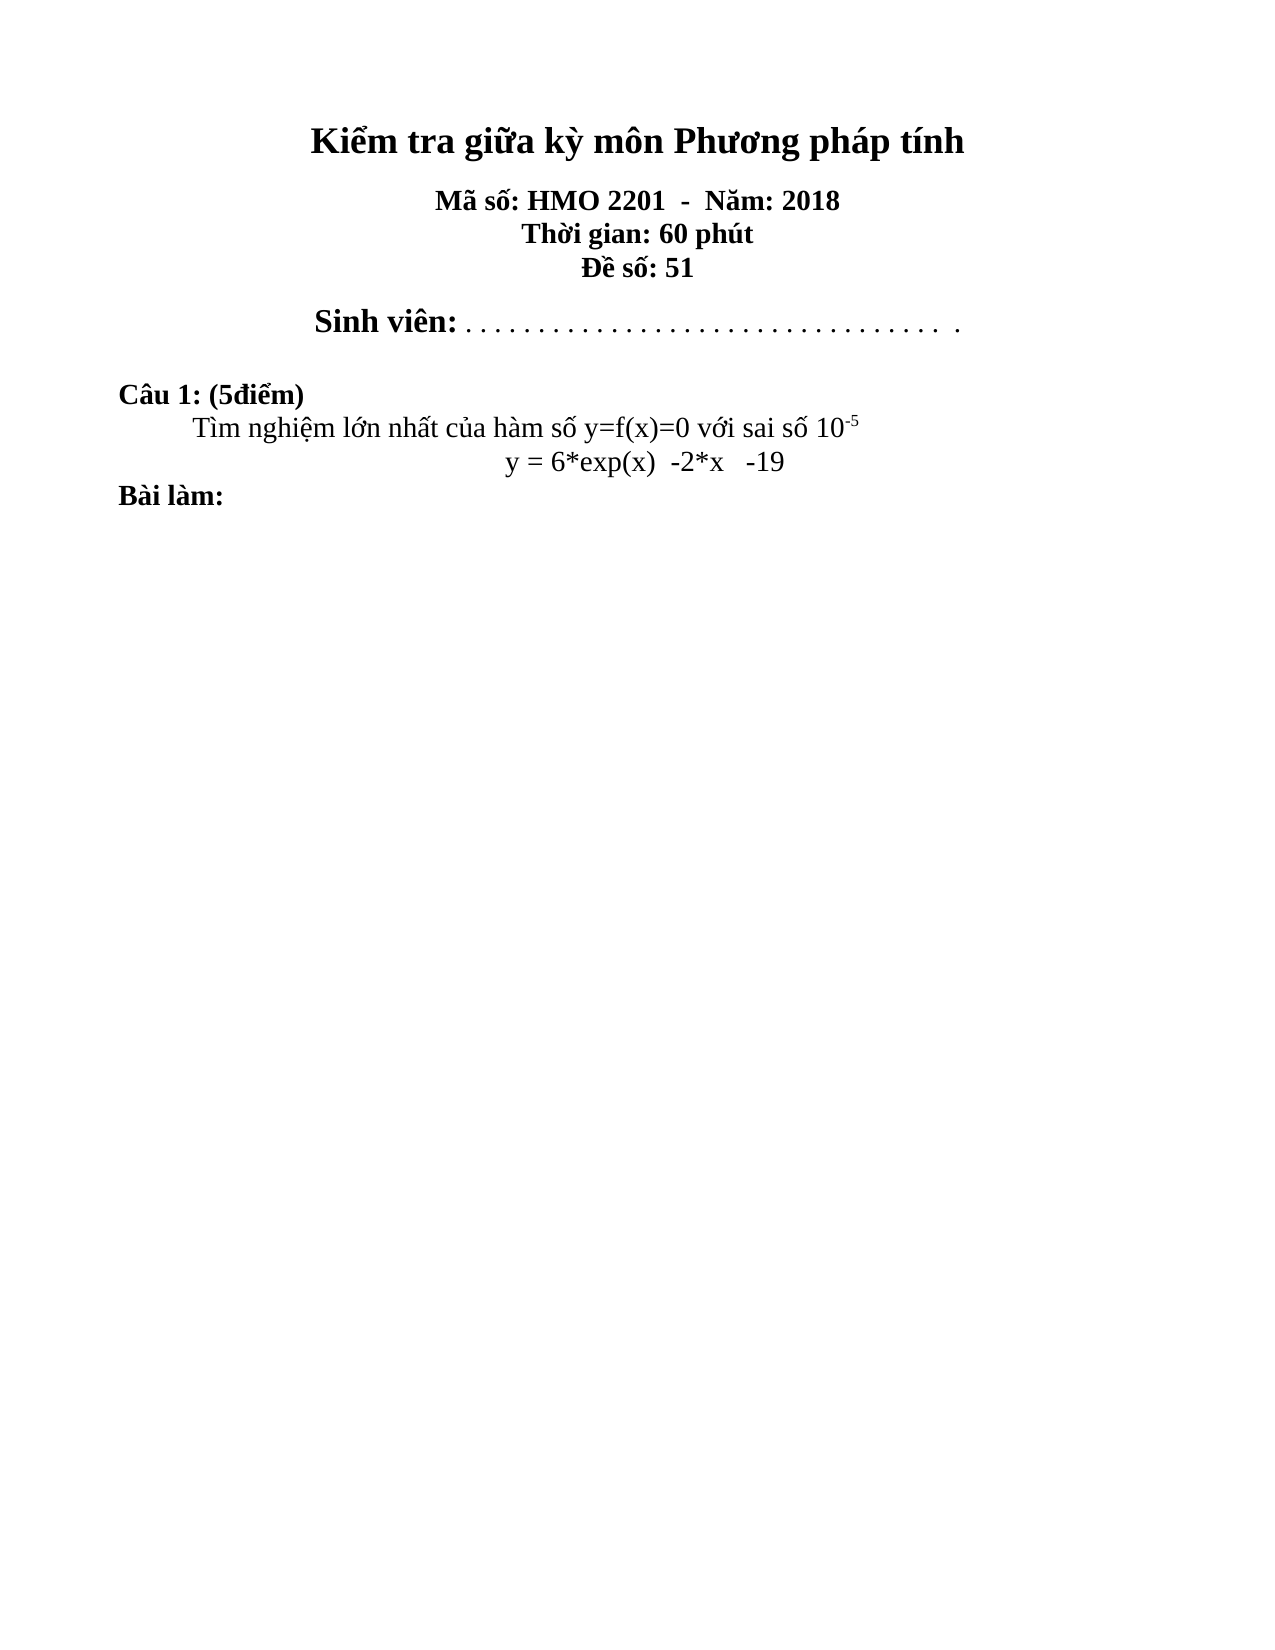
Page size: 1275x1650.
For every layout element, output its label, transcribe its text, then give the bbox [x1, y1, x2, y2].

text Sinh viên: . . . . . . . . . . . . . . . . . . . . . . . . . . . . . . . . . . [118, 301, 1157, 340]
text Bài làm: [118, 478, 1157, 511]
text Đề số: 51 [118, 250, 1157, 283]
text Mã số: HMO 2201 - Năm: 2018 [118, 183, 1157, 216]
text y = 6*exp(x) -2*x -19 [118, 444, 1157, 478]
text Kiểm tra giữa kỳ môn Phương pháp tính [118, 118, 1157, 161]
text Tìm nghiệm lớn nhất của hàm số y=f(x)=0 với sai số 10-5 [118, 411, 1157, 444]
text Câu 1: (5điểm) [118, 377, 1157, 411]
text Thời gian: 60 phút [118, 216, 1157, 250]
